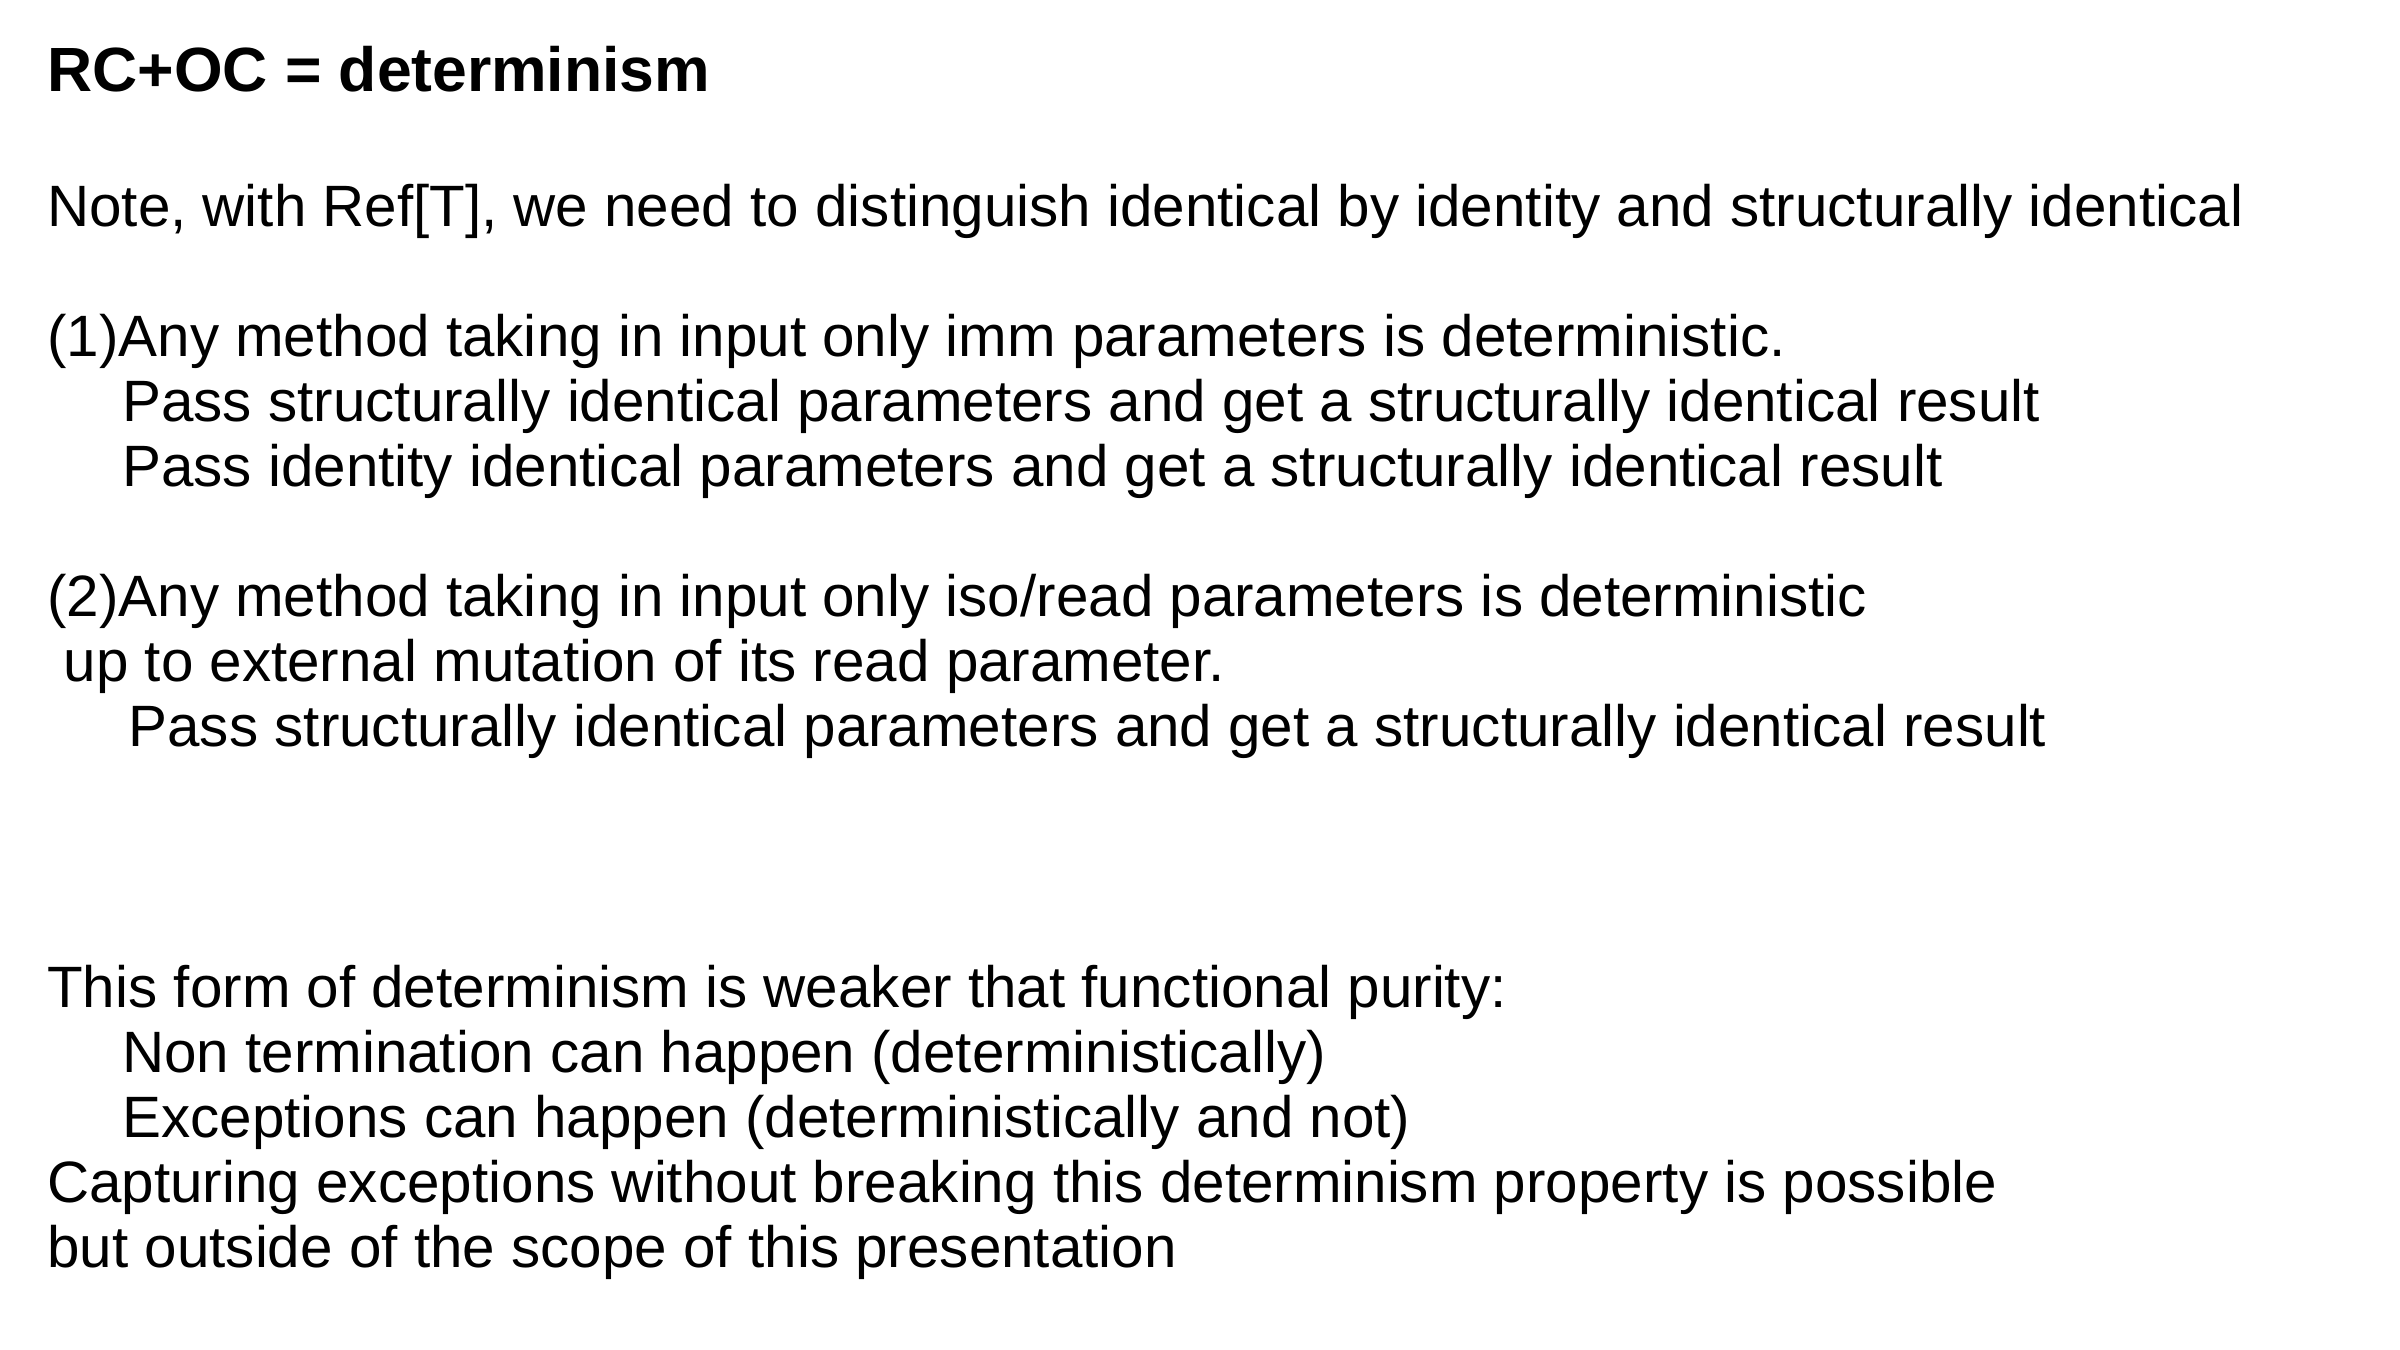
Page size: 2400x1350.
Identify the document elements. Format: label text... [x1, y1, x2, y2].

text_box RC+OC = determinism Note, with Ref[T], we need to distinguish identical by identity and structurally identical (1)Any method taking in input only imm parameters is deterministic. Pass structurally identical parameters and get a structurally identical result Pass identity identical parameters and get a structurally identical result (2)Any method taking in input only iso/read parameters is deterministic up to external mutation of its read parameter. Pass structurally identical parameters and get a structurally identical result This form of determinism is weaker that functional purity: Non termination can happen (deterministically) Exceptions can happen (deterministically and not) Capturing exceptions without breaking this determinism property is possible but outside of the scope of this presentation [32, 27, 2358, 1321]
